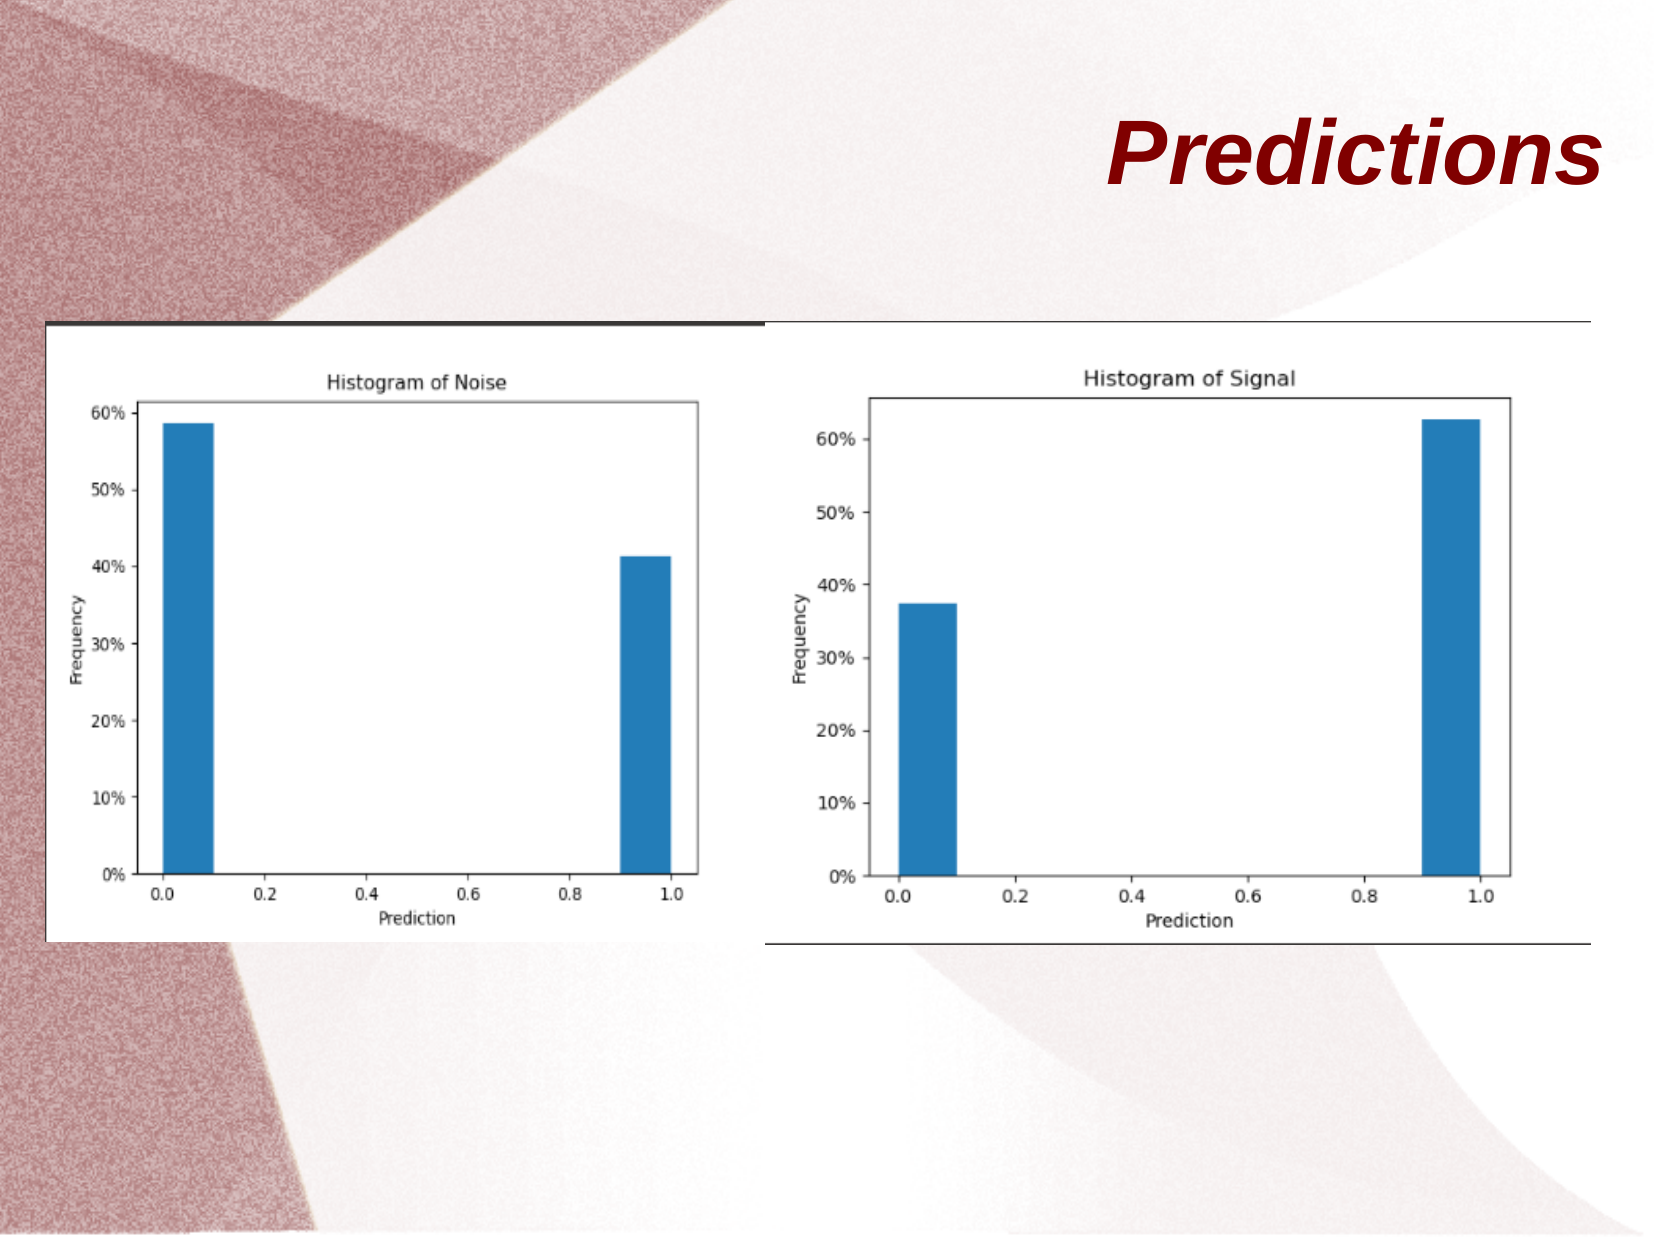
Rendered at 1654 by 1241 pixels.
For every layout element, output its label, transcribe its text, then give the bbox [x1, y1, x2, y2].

picture [0, 0, 1654, 1241]
title Predictions [596, 49, 1607, 257]
